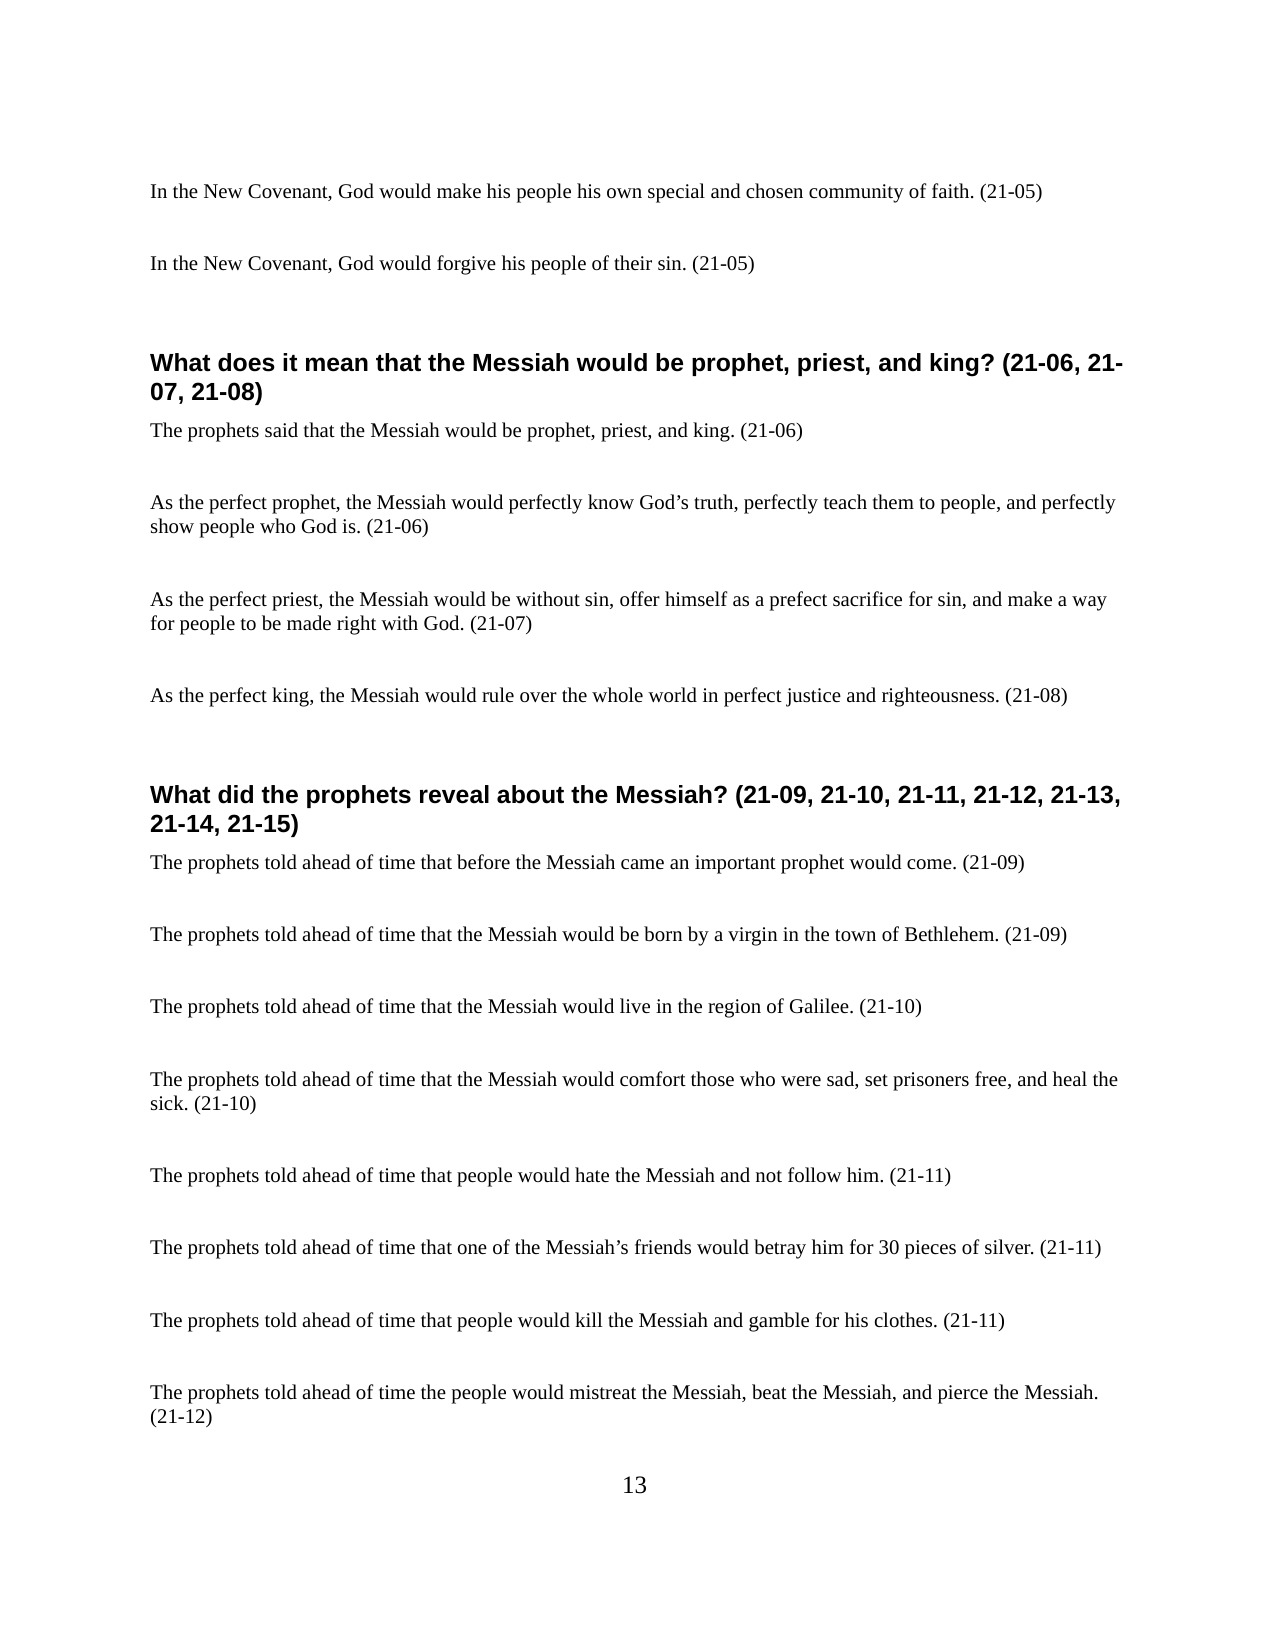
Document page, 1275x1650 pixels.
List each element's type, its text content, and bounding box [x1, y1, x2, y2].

subtitle What did the prophets reveal about the Messiah? (21-09, 21-10, 21-11, 21-12, 21-13, 21-14, 21-15) [150, 780, 1125, 837]
text The prophets told ahead of time that one of the Messiah’s friends would betray him for 30 pieces of silver. (21-11) [150, 1235, 1125, 1259]
text The prophets told ahead of time that the Messiah would live in the region of Galilee. (21-10) [150, 994, 1125, 1018]
text The prophets said that the Messiah would be prophet, priest, and king. (21-06) [150, 418, 1125, 442]
text The prophets told ahead of time that the Messiah would be born by a virgin in the town of Bethlehem. (21-09) [150, 922, 1125, 946]
text As the perfect priest, the Messiah would be without sin, offer himself as a prefect sacrifice for sin, and make a way for people to be made right with God. (21-07) [150, 587, 1125, 635]
text As the perfect king, the Messiah would rule over the whole world in perfect justice and righteousness. (21-08) [150, 683, 1125, 707]
text The prophets told ahead of time that before the Messiah came an important prophet would come. (21-09) [150, 850, 1125, 874]
text In the New Covenant, God would forgive his people of their sin. (21-05) [150, 251, 1125, 275]
text As the perfect prophet, the Messiah would perfectly know God’s truth, perfectly teach them to people, and perfectly show people who God is. (21-06) [150, 490, 1125, 538]
text The prophets told ahead of time that the Messiah would comfort those who were sad, set prisoners free, and heal the sick. (21-10) [150, 1067, 1125, 1115]
text The prophets told ahead of time that people would kill the Messiah and gamble for his clothes. (21-11) [150, 1308, 1125, 1332]
text The prophets told ahead of time that people would hate the Messiah and not follow him. (21-11) [150, 1163, 1125, 1187]
subtitle What does it mean that the Messiah would be prophet, priest, and king? (21-06, 21-07, 21-08) [150, 348, 1125, 405]
text The prophets told ahead of time the people would mistreat the Messiah, beat the Messiah, and pierce the Messiah. (21-12) [150, 1380, 1125, 1428]
text In the New Covenant, God would make his people his own special and chosen community of faith. (21-05) [150, 179, 1125, 203]
